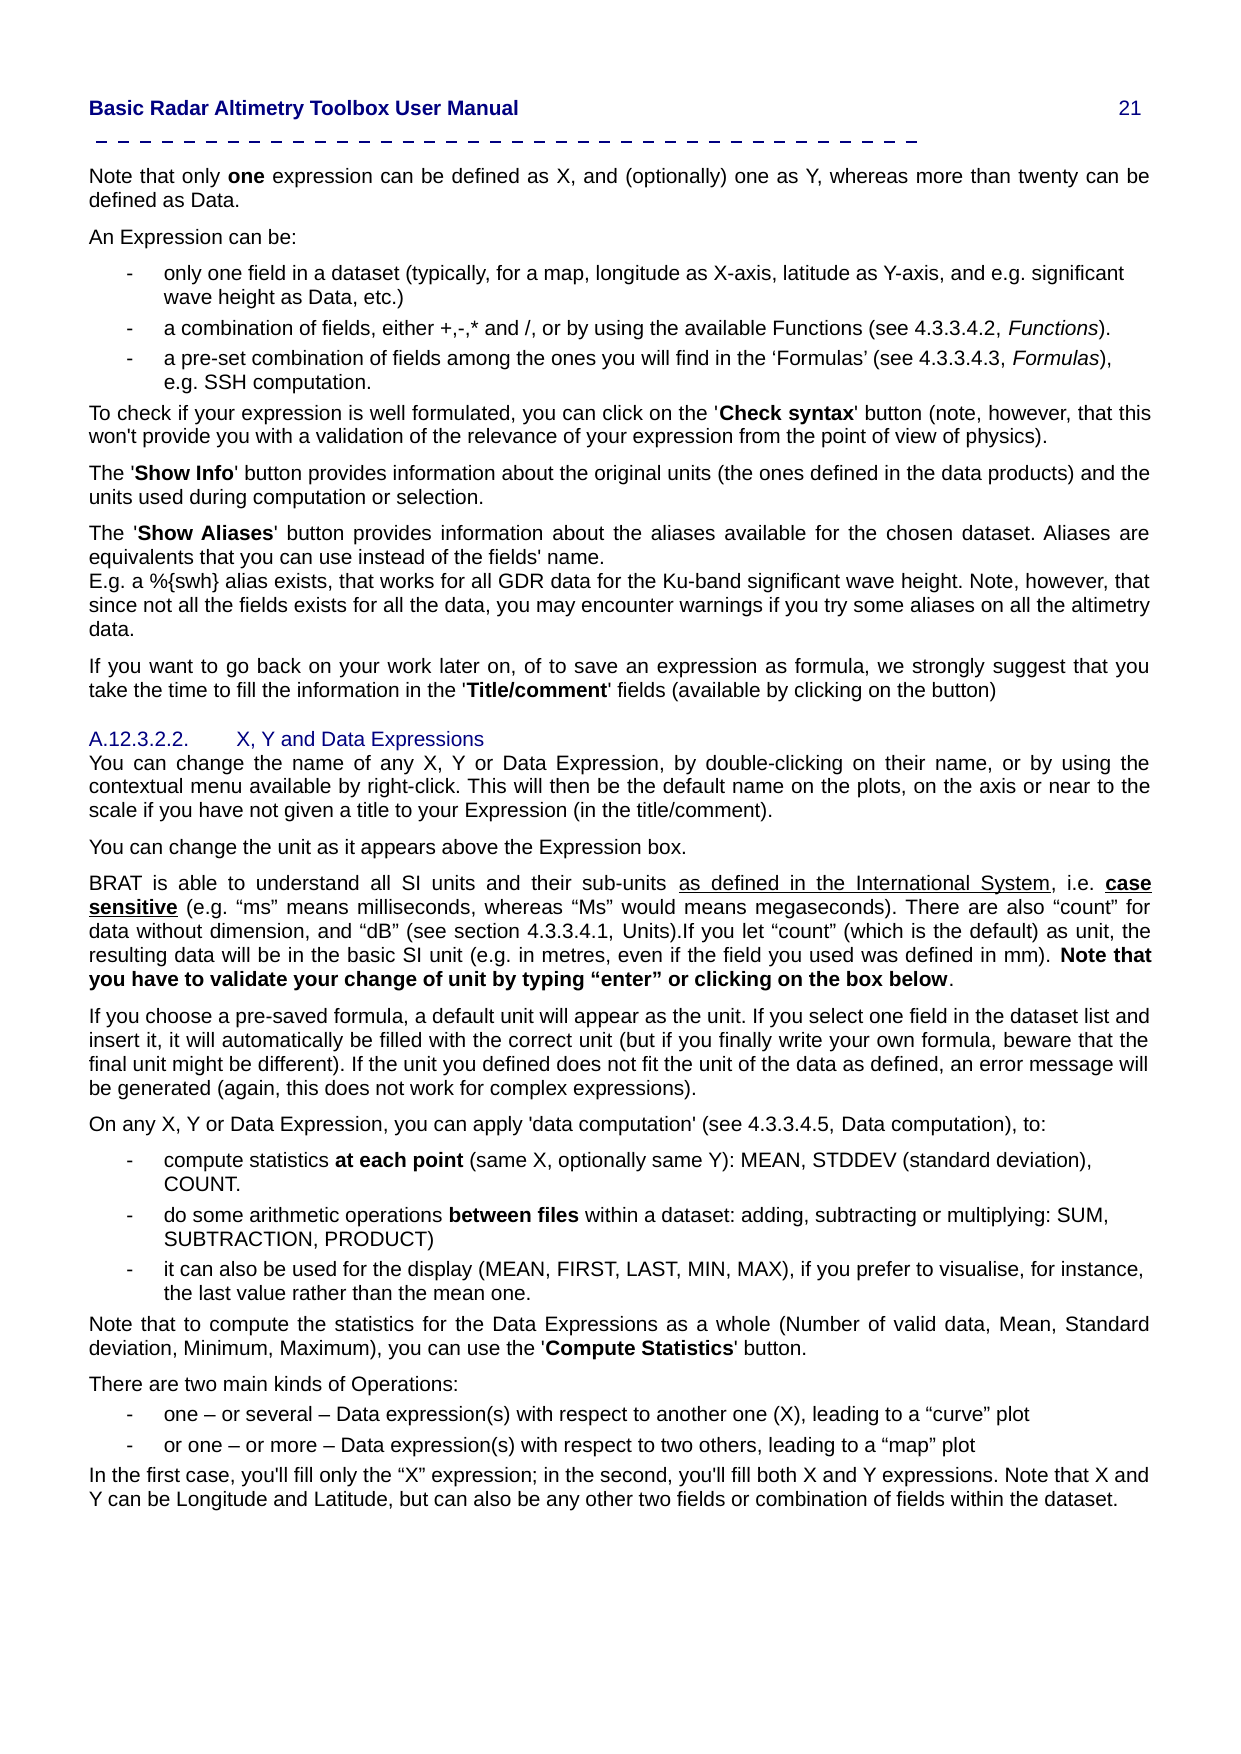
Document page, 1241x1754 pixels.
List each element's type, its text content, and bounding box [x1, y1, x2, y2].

text If you choose a pre-saved formula, a default unit will appear as the unit. If you select one field in the dataset list and insert it, it will automatically be filled with the correct unit (but if you finally write your own formula, beware that the final unit might be different). If the unit you defined does not fit the unit of the data as defined, an error message will be generated (again, this does not work for complex expressions). [88, 1003, 1152, 1099]
list a pre-set combination of fields among the ones you will find in the ‘Formulas’ (see 4.3.3.4.3, Formulas), e.g. SSH computation. [126, 346, 1152, 394]
text You can change the name of any X, Y or Data Expression, by double-clicking on their name, or by using the contextual menu available by right-click. This will then be the default name on the plots, on the axis or near to the scale if you have not given a title to your Expression (in the title/comment). [88, 750, 1152, 822]
text There are two main kinds of Operations: [88, 1372, 1152, 1396]
text The 'Show Info' button provides information about the original units (the ones defined in the data products) and the units used during computation or selection. [88, 461, 1152, 509]
list a combination of fields, either +,-,* and /, or by using the available Functions (see 4.3.3.4.2, Functions). [126, 316, 1152, 339]
list one – or several – Data expression(s) with respect to another one (X), leading to a “curve” plot [126, 1402, 1152, 1426]
text If you want to go back on your work later on, of to save an expression as formula, we strongly suggest that you take the time to fill the information in the 'Title/comment' fields (available by clicking on the button) [88, 653, 1152, 701]
text In the first case, you'll fill only the “X” expression; in the second, you'll fill both X and Y expressions. Note that X and Y can be Longitude and Latitude, but can also be any other two fields or combination of fields within the dataset. [88, 1463, 1152, 1511]
list only one field in a dataset (typically, for a map, longitude as X-axis, latitude as Y-axis, and e.g. significant wave height as Data, etc.) [126, 261, 1152, 309]
text BRAT is able to understand all SI units and their sub-units as defined in the International System, i.e. case sensitive (e.g. “ms” means milliseconds, whereas “Ms” would means megaseconds). There are also “count” for data without dimension, and “dB” (see section 4.3.3.4.1, Units).If you let “count” (which is the default) as unit, the resulting data will be in the basic SI unit (e.g. in metres, even if the field you used was defined in mm). Note that you have to validate your change of unit by typing “enter” or clicking on the box below. [88, 871, 1152, 991]
text The 'Show Aliases' button provides information about the aliases available for the chosen dataset. Aliases are equivalents that you can use instead of the fields' name. E.g. a %{swh} alias exists, that works for all GDR data for the Ku-band significant wave height. Note, however, that since not all the fields exists for all the data, you may encounter warnings if you try some aliases on all the altimetry data. [88, 521, 1152, 641]
text An Expression can be: [88, 225, 1152, 249]
subtitle X, Y and Data Expressions [88, 726, 1152, 750]
text To check if your expression is well formulated, you can click on the 'Check syntax' button (note, however, that this won't provide you with a validation of the relevance of your expression from the point of view of physics). [88, 400, 1152, 448]
text On any X, Y or Data Expression, you can apply 'data computation' (see 4.3.3.4.5, Data computation), to: [88, 1112, 1152, 1136]
text Note that to compute the statistics for the Data Expressions as a whole (Number of valid data, Mean, Standard deviation, Minimum, Maximum), you can use the 'Compute Statistics' button. [88, 1311, 1152, 1359]
text Note that only one expression can be defined as X, and (optionally) one as Y, whereas more than twenty can be defined as Data. [88, 164, 1152, 212]
list or one – or more – Data expression(s) with respect to two others, leading to a “map” plot [126, 1433, 1152, 1457]
list it can also be used for the display (MEAN, FIRST, LAST, MIN, MAX), if you prefer to visualise, for instance, the last value rather than the mean one. [126, 1257, 1152, 1305]
list do some arithmetic operations between files within a dataset: adding, subtracting or multiplying: SUM, SUBTRACTION, PRODUCT) [126, 1203, 1152, 1251]
list compute statistics at each point (same X, optionally same Y): MEAN, STDDEV (standard deviation), COUNT. [126, 1148, 1152, 1196]
text You can change the unit as it appears above the Expression box. [88, 835, 1152, 859]
